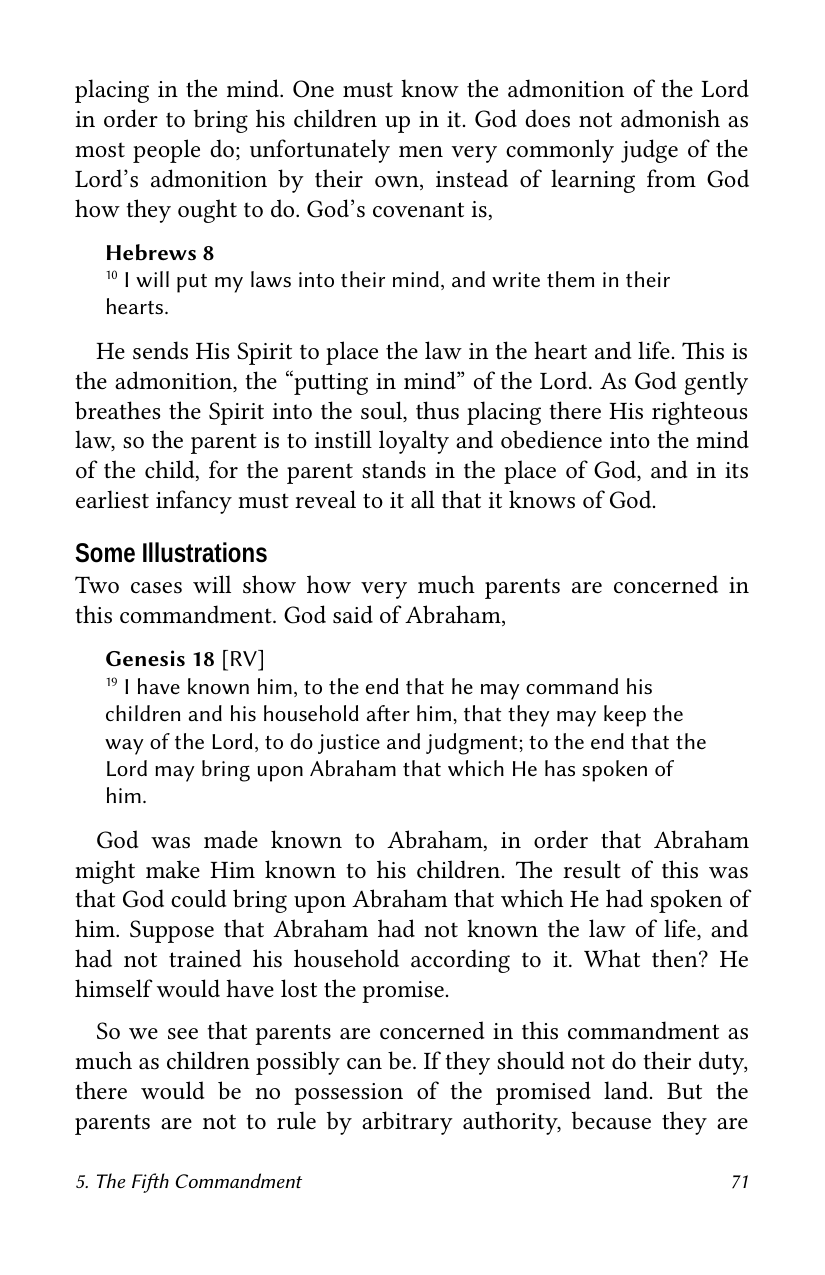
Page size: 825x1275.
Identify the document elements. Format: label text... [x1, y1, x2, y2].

text Two cases will show how very much parents are concerned in this commandment. God said of Abraham, [75, 571, 750, 630]
text He sends His Spirit to place the law in the heart and life. This is the admonition, the “putting in mind” of the Lord. As God gently breathes the Spirit into the soul, thus placing there His righteous law, so the parent is to instill loyalty and obedience into the mind of the child, for the parent stands in the place of God, and in its earliest infancy must reveal to it all that it knows of God. [75, 337, 750, 515]
text Genesis 18 [RV] [105, 646, 750, 672]
text God was made known to Abraham, in order that Abraham might make Him known to his children. The result of this was that God could bring upon Abraham that which He had spoken of him. Suppose that Abraham had not known the law of life, and had not trained his household according to it. What then? He himself would have lost the promise. [75, 826, 750, 1004]
text 10 I will put my laws into their mind, and write them in their hearts. [105, 267, 720, 321]
text Hebrews 8 [105, 239, 750, 266]
text placing in the mind. One must know the admonition of the Lord in order to bring his children up in it. God does not admonish as most people do; unfortunately men very commonly judge of the Lord’s admonition by their own, instead of learning from God how they ought to do. God’s covenant is, [75, 75, 750, 223]
text 19 I have known him, to the end that he may command his children and his household after him, that they may keep the way of the Lord, to do justice and judgment; to the end that the Lord may bring upon Abraham that which He has spoken of him. [105, 674, 720, 809]
subtitle Some Illustrations [75, 537, 750, 568]
text So we see that parents are concerned in this commandment as much as children possibly can be. If they should not do their duty, there would be no possession of the promised land. But the parents are not to rule by arbitrary authority, because they are [75, 1017, 750, 1135]
